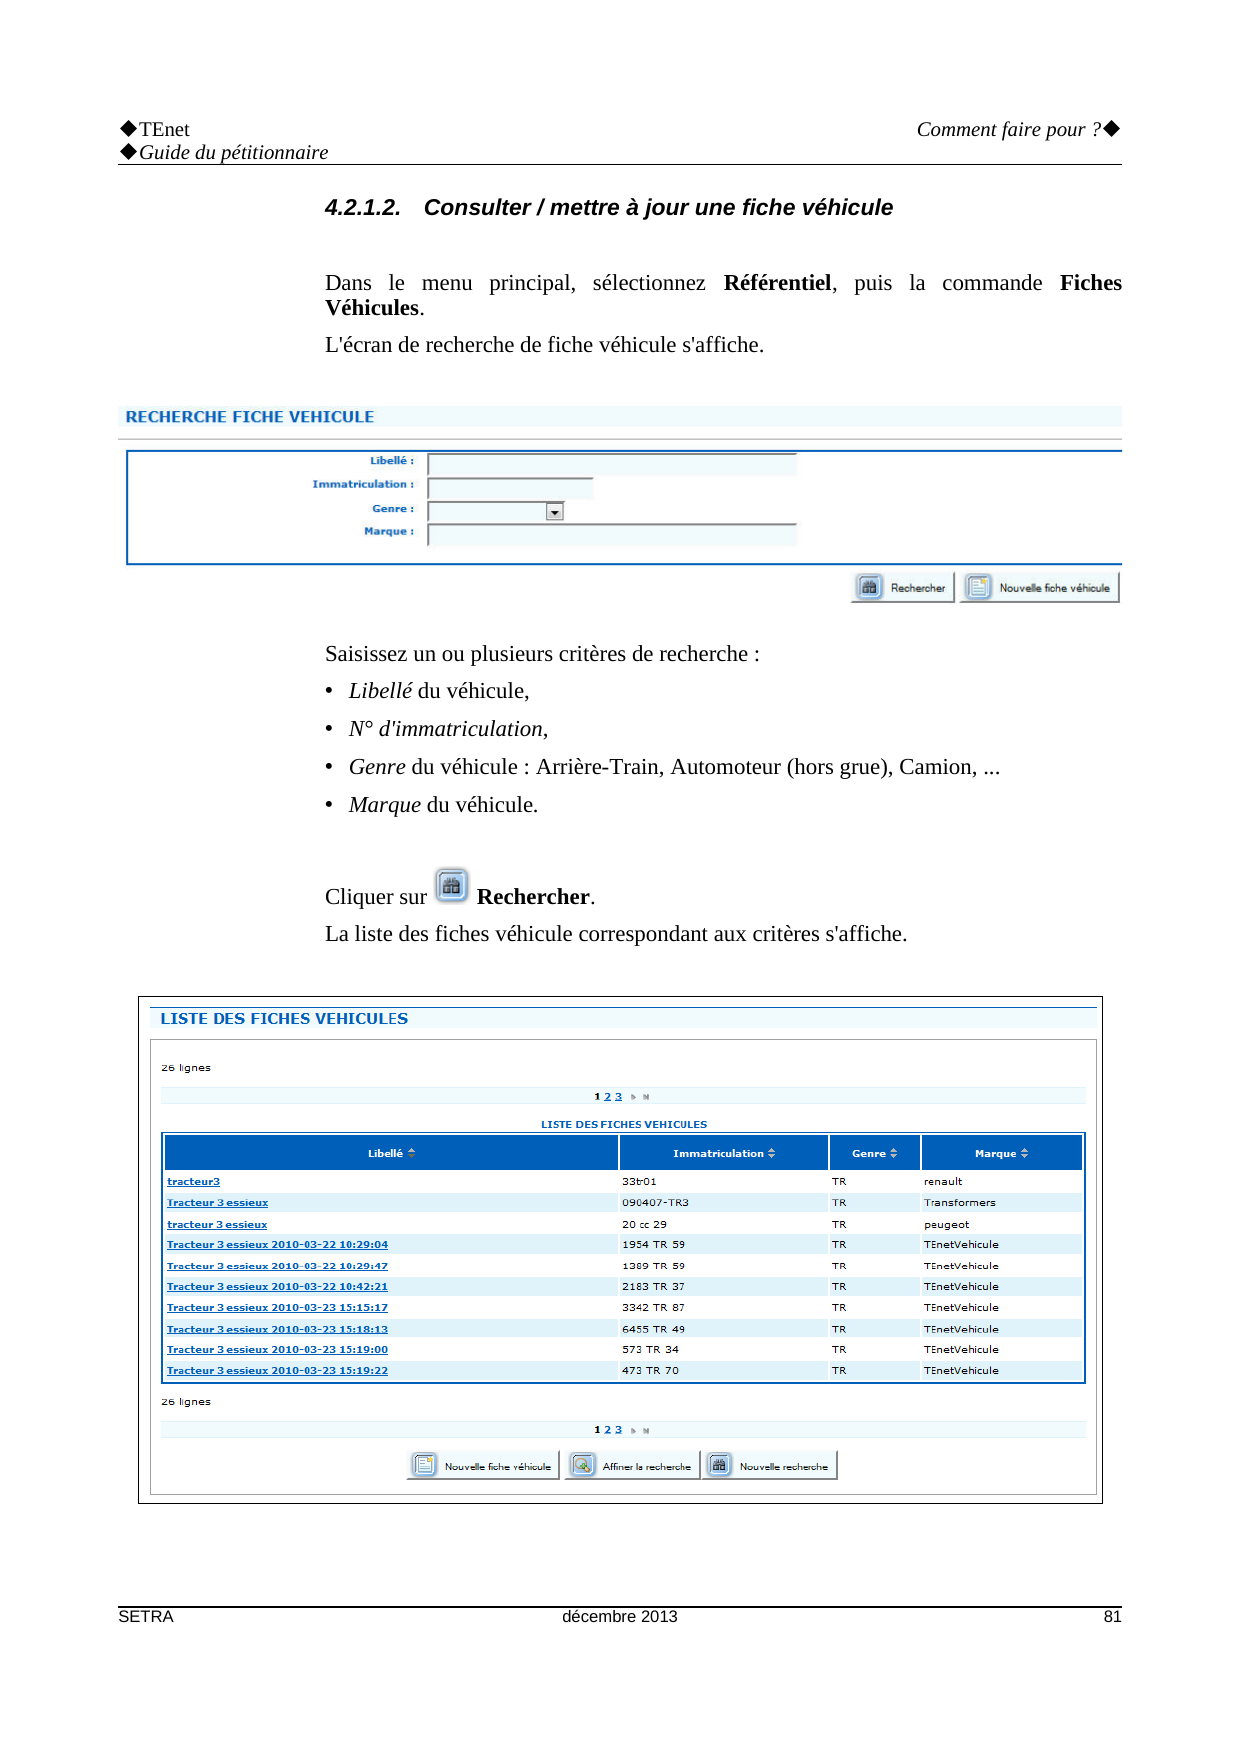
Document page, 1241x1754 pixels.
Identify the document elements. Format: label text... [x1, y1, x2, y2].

text Dans le menu principal, sélectionnez Référentiel, puis la commande Fiches Véhicules. [325, 269, 1122, 320]
picture [118, 406, 1123, 604]
list Libellé du véhicule, [325, 678, 1122, 703]
text L'écran de recherche de fiche véhicule s'affiche. [325, 332, 1122, 357]
text La liste des fiches véhicule correspondant aux critères s'affiche. [325, 921, 1122, 947]
list N° d'immatriculation, [325, 716, 1122, 741]
picture [141, 999, 1099, 1500]
text Cliquer sur Rechercher. [325, 867, 1122, 909]
subtitle Consulter / mettre à jour une fiche véhicule [325, 195, 1122, 221]
text Saisissez un ou plusieurs critères de recherche : [325, 641, 1122, 666]
list Genre du véhicule : Arrière-Train, Automoteur (hors grue), Camion, ... [325, 754, 1122, 779]
picture [433, 866, 471, 905]
list Marque du véhicule. [325, 792, 1122, 817]
